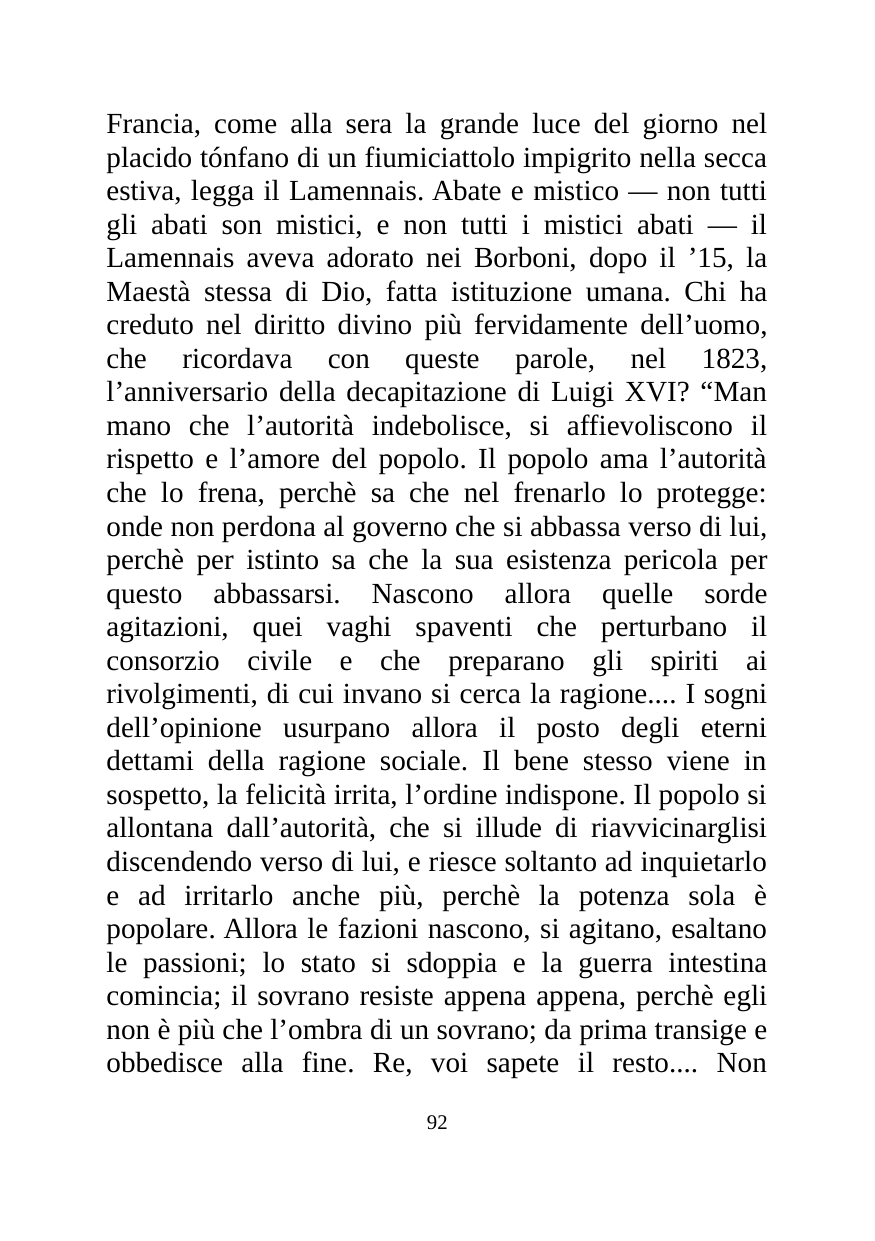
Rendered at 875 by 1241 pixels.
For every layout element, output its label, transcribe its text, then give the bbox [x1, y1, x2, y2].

text Francia, come alla sera la grande luce del giorno nel placido tónfano di un fiumiciattolo impigrito nella secca estiva, legga il Lamennais. Abate e mistico — non tutti gli abati son mistici, e non tutti i mistici abati — il Lamennais aveva adorato nei Borboni, dopo il ’15, la Maestà stessa di Dio, fatta istituzione umana. Chi ha creduto nel diritto divino più fervidamente dell’uomo, che ricordava con queste parole, nel 1823, l’anniversario della decapitazione di Luigi XVI? “Man mano che l’autorità indebolisce, si affievoliscono il rispetto e l’amore del popolo. Il popolo ama l’autorità che lo frena, perchè sa che nel frenarlo lo protegge: onde non perdona al governo che si abbassa verso di lui, perchè per istinto sa che la sua esistenza pericola per questo abbassarsi. Nascono allora quelle sorde agitazioni, quei vaghi spaventi che perturbano il consorzio civile e che preparano gli spiriti ai rivolgimenti, di cui invano si cerca la ragione.... I sogni dell’opinione usurpano allora il posto degli eterni dettami della ragione sociale. Il bene stesso viene in sospetto, la felicità irrita, l’ordine indispone. Il popolo si allontana dall’autorità, che si illude di riavvicinarglisi discendendo verso di lui, e riesce soltanto ad inquietarlo e ad irritarlo anche più, perchè la potenza sola è popolare. Allora le fazioni nascono, si agitano, esaltano le passioni; lo stato si sdoppia e la guerra intestina comincia; il sovrano resiste appena appena, perchè egli non è più che l’ombra di un sovrano; da prima transige e obbedisce alla fine. Re, voi sapete il resto.... Non [106, 106, 768, 1079]
